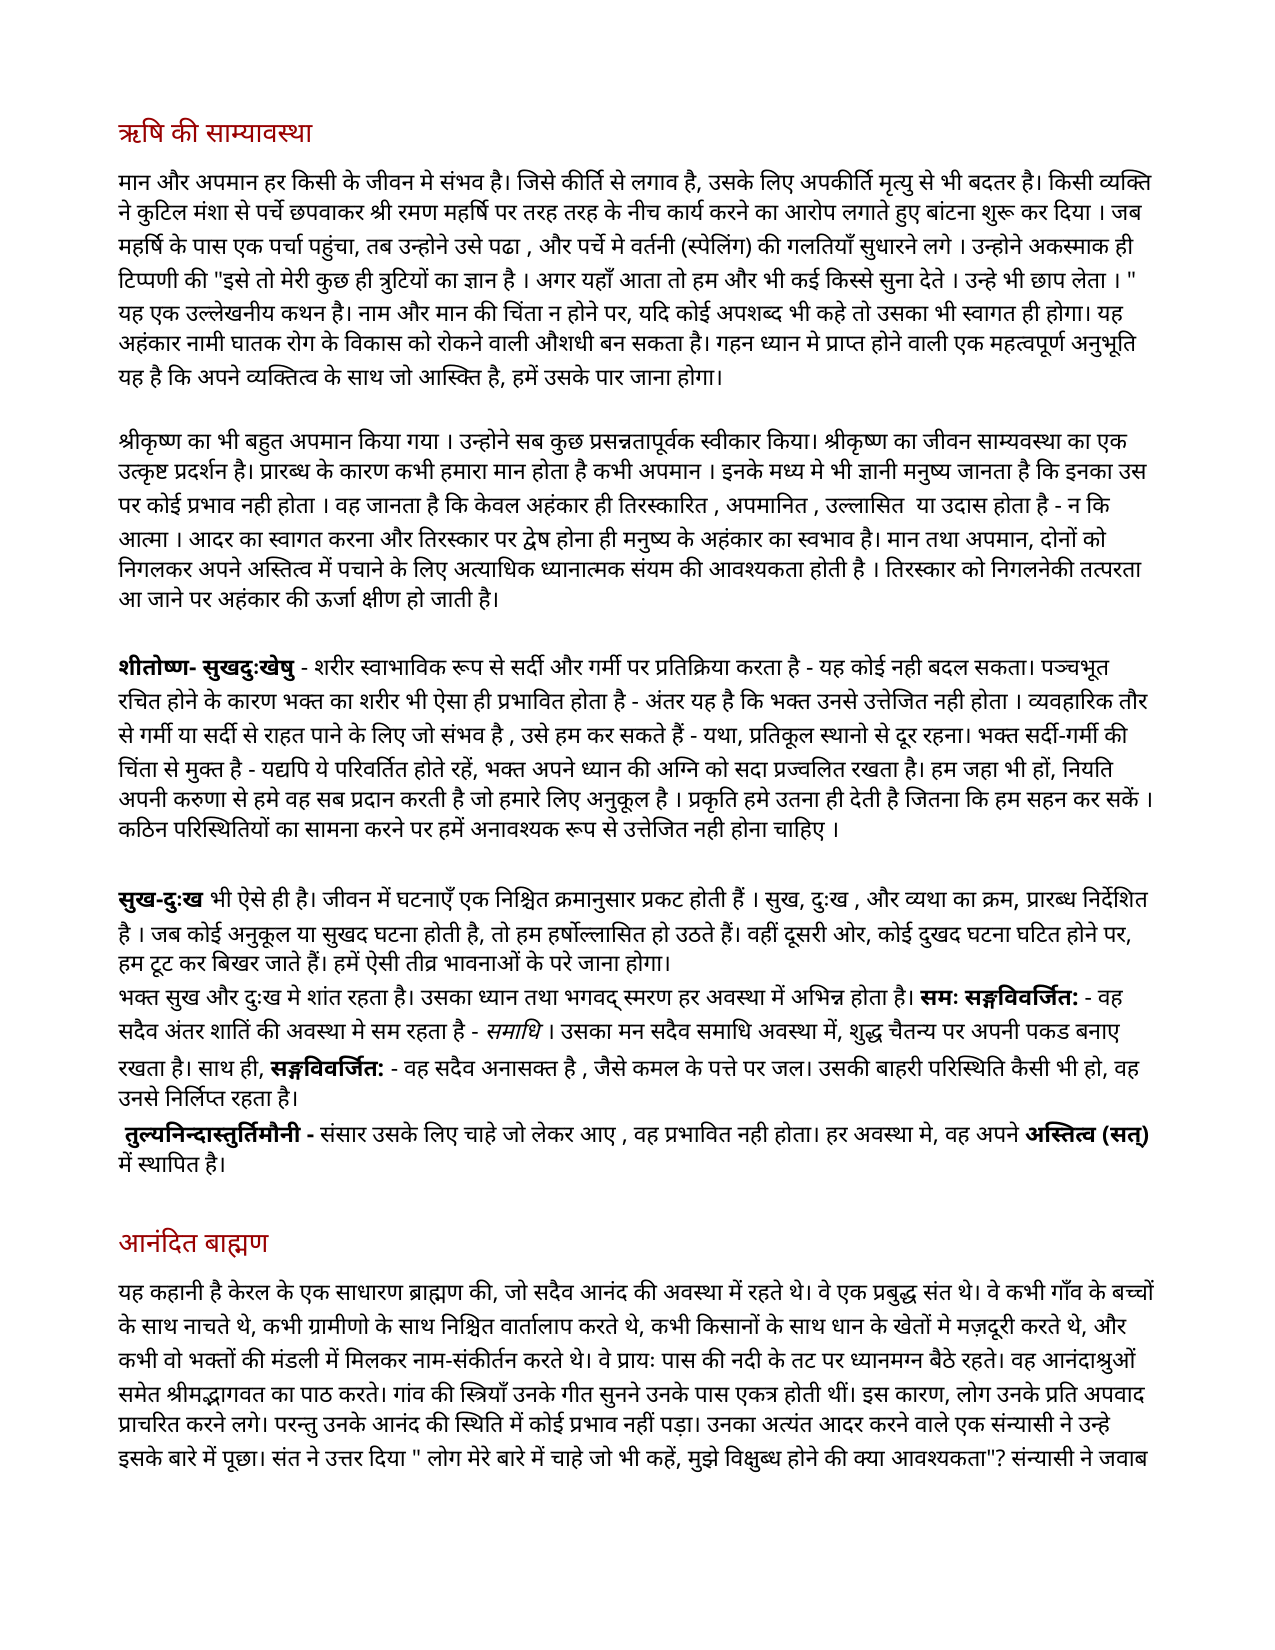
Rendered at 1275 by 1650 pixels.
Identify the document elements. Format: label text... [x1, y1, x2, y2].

text सुख-दुःख भी ऐसे ही है। जीवन में घटनाएँ एक निश्चित क्रमानुसार प्रकट होती हैं । सुख, दुःख , और व्यथा का क्रम, प्रारब्ध निर्देशित है । जब कोई अनुकूल या सुखद घटना होती है, तो हम हर्षोल्लासित हो उठते हैं। वहीं दूसरी ओर, कोई दुखद घटना घटित होने पर, हम टूट कर बिखर जाते हैं। हमें ऐसी तीव्र भावनाओं के परे जाना होगा। [118, 881, 1157, 981]
text भक्त सुख और दुःख मे शांत रहता है। उसका ध्यान तथा भगवद् स्मरण हर अवस्था में अभिन्न होता है। समः सङ्गविवर्जित: - वह सदैव अंतर शातिं की अवस्था मे सम रहता है - समाधि । उसका मन सदैव समाधि अवस्था में, शुद्ध चैतन्य पर अपनी पकड बनाए रखता है। साथ ही, सङ्गविवर्जित: - वह सदैव अनासक्त है , जैसे कमल के पत्ते पर जल। उसकी बाहरी परिस्थिति कैसी भी हो, वह उनसे निर्लिप्त रहता है। [118, 981, 1157, 1116]
subtitle ऋषि की साम्यावस्था [118, 118, 1157, 153]
text तुल्यनिन्दास्तुर्तिमौनी - संसार उसके लिए चाहे जो लेकर आए , वह प्रभावित नही होता। हर अवस्था मे, वह अपने अस्तित्व (सत्) में स्थापित है। [118, 1116, 1157, 1182]
subtitle आनंदित बाह्मण [118, 1228, 1157, 1264]
text यह कहानी है केरल के एक साधारण ब्राह्मण की, जो सदैव आनंद की अवस्था में रहते थे। वे एक प्रबुद्ध संत थे। वे कभी गाँव के बच्चों के साथ नाचते थे, कभी ग्रामीणो के साथ निश्चित वार्तालाप करते थे, कभी किसानों के साथ धान के खेतों मे मज़दूरी करते थे, और कभी वो भक्तों की मंडली में मिलकर नाम-संकीर्तन करते थे। वे प्रायः पास की नदी के तट पर ध्यानमग्न बैठे रहते। वह आनंदाश्रुओं समेत श्रीमद्भागवत का पाठ करते। गांव की स्त्रियाँ उनके गीत सुनने उनके पास एकत्र होती थीं। इस कारण, लोग उनके प्रति अपवाद प्राचरित करने लगे। परन्तु उनके आनंद की स्थिति में कोई प्रभाव नहीं पड़ा। उनका अत्यंत आदर करने वाले एक संन्यासी ने उन्हे इसके बारे में पूछा। संत ने उत्तर दिया " लोग मेरे बारे में चाहे जो भी कहें, मुझे विक्षुब्ध होने की क्या आवश्यकता"? संन्यासी ने जवाब [118, 1276, 1157, 1475]
text शीतोष्ण- सुखदुःखेषु - शरीर स्वाभाविक रूप से सर्दी और गर्मी पर प्रतिक्रिया करता है - यह कोई नही बदल सकता। पञ्चभूत रचित होने के कारण भक्त का शरीर भी ऐसा ही प्रभावित होता है - अंतर यह है कि भक्त उनसे उत्तेजित नही होता । व्यवहारिक तौर से गर्मी या सर्दी से राहत पाने के लिए जो संभव है , उसे हम कर सकते हैं - यथा, प्रतिकूल स्थानो से दूर रहना। भक्त सर्दी-गर्मी की चिंता से मुक्त है - यद्यपि ये परिवर्तित होते रहें, भक्त अपने ध्यान की अग्नि को सदा प्रज्वलित रखता है। हम जहा भी हों, नियति अपनी करुणा से हमे वह सब प्रदान करती है जो हमारे लिए अनुकूल है । प्रकृति हमे उतना ही देती है जितना कि हम सहन कर सकें । कठिन परिस्थितियों का सामना करने पर हमें अनावश्यक रूप से उत्तेजित नही होना चाहिए । [118, 650, 1157, 846]
text मान और अपमान हर किसी के जीवन मे संभव है। जिसे कीर्ति से लगाव है, उसके लिए अपकीर्ति मृत्यु से भी बदतर है। किसी व्यक्ति ने कुटिल मंशा से पर्चे छपवाकर श्री रमण महर्षि पर तरह तरह के नीच कार्य करने का आरोप लगाते हुए बांटना शुरू कर दिया । जब महर्षि के पास एक पर्चा पहुंचा, तब उन्होने उसे पढा , और पर्चे मे वर्तनी (स्पेलिंग) की गलतियाँ सुधारने लगे । उन्होने अकस्माक ही टिप्पणी की "इसे तो मेरी कुछ ही त्रुटियों का ज्ञान है । अगर यहाँ आता तो हम और भी कई किस्से सुना देते । उन्हे भी छाप लेता । " यह एक उल्लेखनीय कथन है। नाम और मान की चिंता न होने पर, यदि कोई अपशब्द भी कहे तो उसका भी स्वागत ही होगा। यह अहंकार नामी घातक रोग के विकास को रोकने वाली औशधी बन सकता है। गहन ध्यान मे प्राप्त होने वाली एक महत्वपूर्ण अनुभूति यह है कि अपने व्यक्तित्व के साथ जो आस्क्ति है, हमें उसके पार जाना होगा। [118, 166, 1157, 395]
text श्रीकृष्ण का भी बहुत अपमान किया गया । उन्होने सब कुछ प्रसन्नतापूर्वक स्वीकार किया। श्रीकृष्ण का जीवन साम्यवस्था का एक उत्कृष्ट प्रदर्शन है। प्रारब्ध के कारण कभी हमारा मान होता है कभी अपमान । इनके मध्य मे भी ज्ञानी मनुष्य जानता है कि इनका उस पर कोई प्रभाव नही होता । वह जानता है कि केवल अहंकार ही तिरस्कारित , अपमानित , उल्लासित या उदास होता है - न कि आत्मा । आदर का स्वागत करना और तिरस्कार पर द्वेष होना ही मनुष्य के अहंकार का स्वभाव है। मान तथा अपमान, दोनों को निगलकर अपने अस्तित्व में पचाने के लिए अत्याधिक ध्यानात्मक संयम की आवश्यकता होती है । तिरस्कार को निगलनेकी तत्परता आ जाने पर अहंकार की ऊर्जा क्षीण हो जाती है। [118, 429, 1157, 616]
